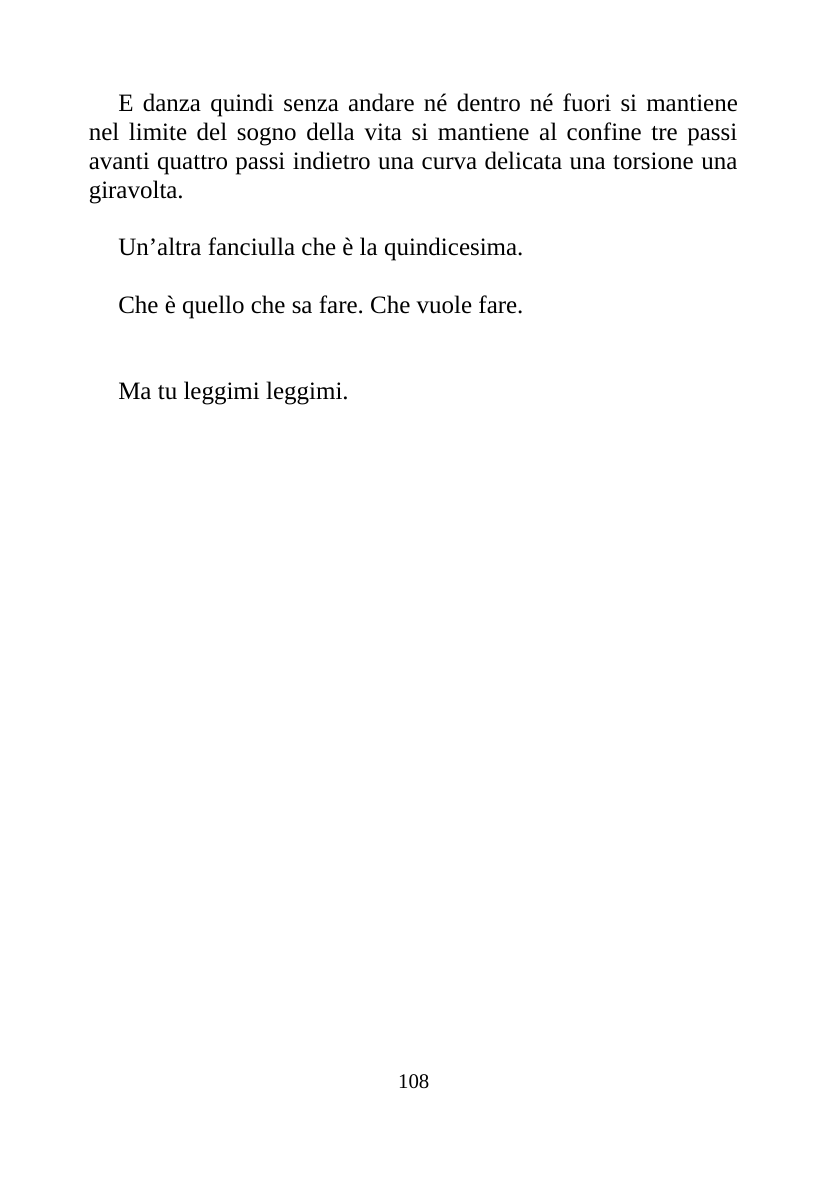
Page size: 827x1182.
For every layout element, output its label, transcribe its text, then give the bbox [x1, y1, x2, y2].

text E danza quindi senza andare né dentro né fuori si mantiene nel limite del sogno della vita si mantiene al confine tre passi avanti quattro passi indietro una curva delicata una torsione una giravolta. [88, 88, 738, 203]
text Un’altra fanciulla che è la quindicesima. [88, 232, 738, 261]
text Che è quello che sa fare. Che vuole fare. [88, 290, 738, 318]
text Ma tu leggimi leggimi. [88, 376, 738, 405]
